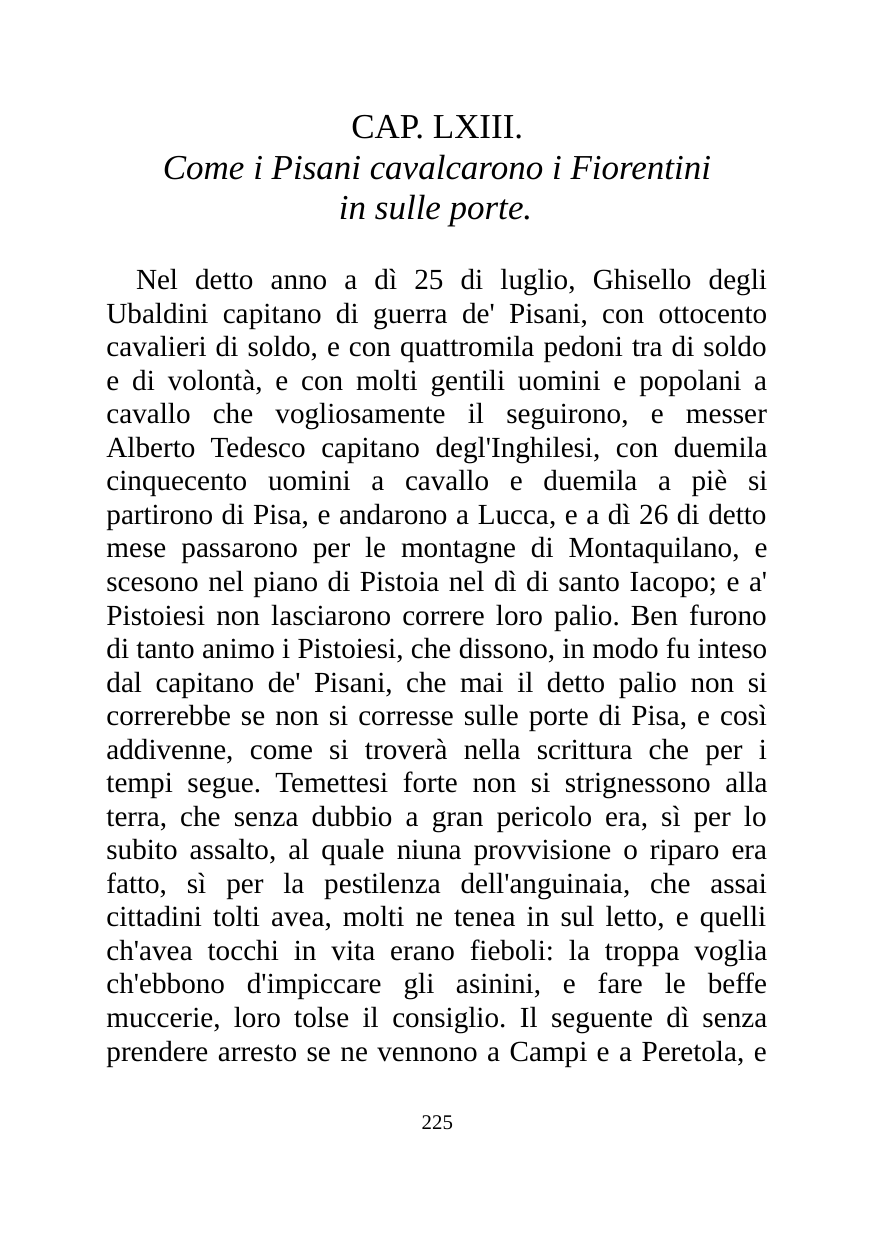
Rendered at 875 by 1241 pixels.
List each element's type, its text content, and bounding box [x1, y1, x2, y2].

subtitle CAP. LXIII. Come i Pisani cavalcarono i Fiorentini in sulle porte. [106, 106, 768, 227]
text Nel detto anno a dì 25 di luglio, Ghisello degli Ubaldini capitano di guerra de' Pisani, con ottocento cavalieri di soldo, e con quattromila pedoni tra di soldo e di volontà, e con molti gentili uomini e popolani a cavallo che vogliosamente il seguirono, e messer Alberto Tedesco capitano degl'Inghilesi, con duemila cinquecento uomini a cavallo e duemila a piè si partirono di Pisa, e andarono a Lucca, e a dì 26 di detto mese passarono per le montagne di Montaquilano, e scesono nel piano di Pistoia nel dì di santo Iacopo; e a' Pistoiesi non lasciarono correre loro palio. Ben furono di tanto animo i Pistoiesi, che dissono, in modo fu inteso dal capitano de' Pisani, che mai il detto palio non si correrebbe se non si corresse sulle porte di Pisa, e così addivenne, come si troverà nella scrittura che per i tempi segue. Temettesi forte non si strignessono alla terra, che senza dubbio a gran pericolo era, sì per lo subito assalto, al quale niuna provvisione o riparo era fatto, sì per la pestilenza dell'anguinaia, che assai cittadini tolti avea, molti ne tenea in sul letto, e quelli ch'avea tocchi in vita erano fieboli: la troppa voglia ch'ebbono d'impiccare gli asinini, e fare le beffe muccerie, loro tolse il consiglio. Il seguente dì senza prendere arresto se ne vennono a Campi e a Peretola, e [106, 262, 768, 1067]
